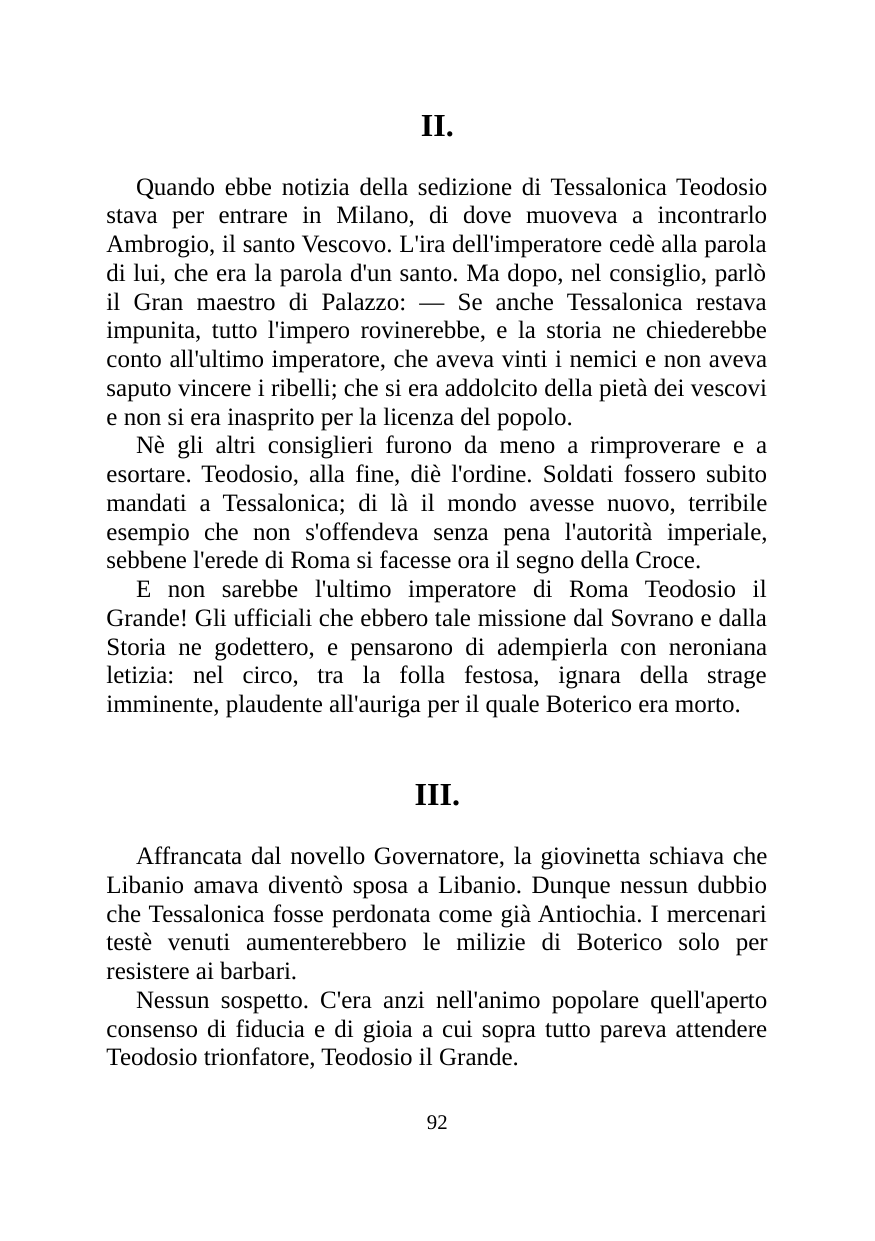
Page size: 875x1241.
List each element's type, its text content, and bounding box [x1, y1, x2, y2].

subtitle II. [106, 106, 768, 143]
text Affrancata dal novello Governatore, la giovinetta schiava che Libanio amava diventò sposa a Libanio. Dunque nessun dubbio che Tessalonica fosse perdonata come già Antiochia. I mercenari testè venuti aumenterebbero le milizie di Boterico solo per resistere ai barbari. [106, 841, 768, 985]
text E non sarebbe l'ultimo imperatore di Roma Teodosio il Grande! Gli ufficiali che ebbero tale missione dal Sovrano e dalla Storia ne godettero, e pensarono di adempierla con neroniana letizia: nel circo, tra la folla festosa, ignara della strage imminente, plaudente all'auriga per il quale Boterico era morto. [106, 574, 768, 718]
text Nessun sospetto. C'era anzi nell'animo popolare quell'aperto consenso di fiducia e di gioia a cui sopra tutto pareva attendere Teodosio trionfatore, Teodosio il Grande. [106, 985, 768, 1071]
text Quando ebbe notizia della sedizione di Tessalonica Teodosio stava per entrare in Milano, di dove muoveva a incontrarlo Ambrogio, il santo Vescovo. L'ira dell'imperatore cedè alla parola di lui, che era la parola d'un santo. Ma dopo, nel consiglio, parlò il Gran maestro di Palazzo: — Se anche Tessalonica restava impunita, tutto l'impero rovinerebbe, e la storia ne chiederebbe conto all'ultimo imperatore, che aveva vinti i nemici e non aveva saputo vincere i ribelli; che si era addolcito della pietà dei vescovi e non si era inasprito per la licenza del popolo. [106, 172, 768, 431]
text Nè gli altri consiglieri furono da meno a rimproverare e a esortare. Teodosio, alla fine, diè l'ordine. Soldati fossero subito mandati a Tessalonica; di là il mondo avesse nuovo, terribile esempio che non s'offendeva senza pena l'autorità imperiale, sebbene l'erede di Roma si facesse ora il segno della Croce. [106, 431, 768, 574]
subtitle III. [106, 776, 768, 812]
